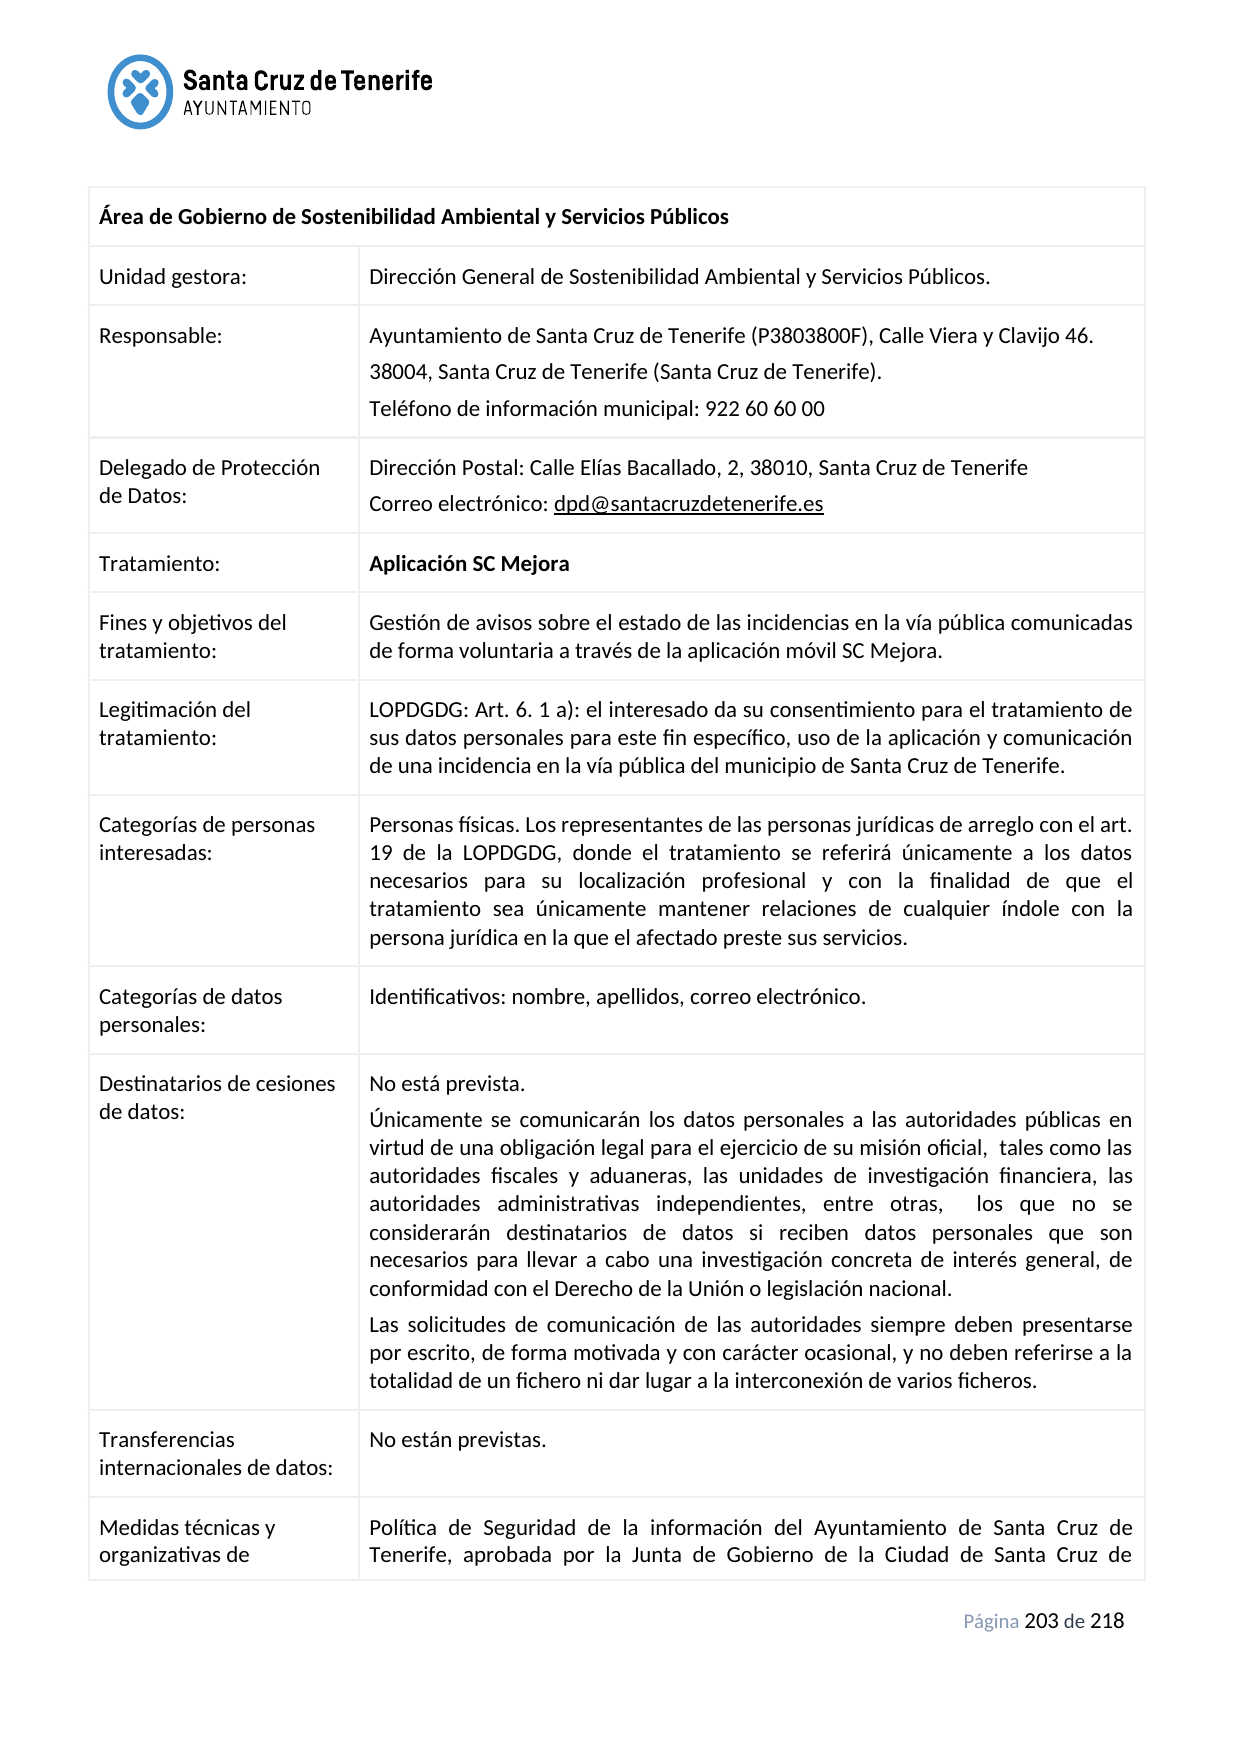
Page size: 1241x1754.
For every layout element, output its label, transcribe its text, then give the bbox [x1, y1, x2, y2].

table_cell Dirección Postal: Calle Elías Bacallado, 2, 38010, Santa Cruz de Tenerife Correo electrónico: dpd@santacruzdetenerife.es [360, 439, 1144, 532]
table_cell Destinatarios de cesiones de datos: [90, 1055, 358, 1409]
table_cell No está prevista. Únicamente se comunicarán los datos personales a las autoridades públicas en virtud de una obligación legal para el ejercicio de su misión oficial, tales como las autoridades fiscales y aduaneras, las unidades de investigación financiera, las autoridades administrativas independientes, entre otras, los que no se considerarán destinatarios de datos si reciben datos personales que son necesarios para llevar a cabo una investigación concreta de interés general, de conformidad con el Derecho de la Unión o legislación nacional. Las solicitudes de comunicación de las autoridades siempre deben presentarse por escrito, de forma motivada y con carácter ocasional, y no deben referirse a la totalidad de un fichero ni dar lugar a la interconexión de varios ficheros. [360, 1055, 1144, 1409]
table_cell Aplicación SC Mejora [360, 534, 1144, 591]
table_cell Responsable: [90, 306, 358, 436]
table_cell Legitimación del tratamiento: [90, 681, 358, 794]
table_cell Tratamiento: [90, 534, 358, 591]
table_cell Transferencias internacionales de datos: [90, 1411, 358, 1496]
table_cell LOPDGDG: Art. 6. 1 a): el interesado da su consentimiento para el tratamiento de sus datos personales para este fin específico, uso de la aplicación y comunicación de una incidencia en la vía pública del municipio de Santa Cruz de Tenerife. [360, 681, 1144, 794]
table_cell Ayuntamiento de Santa Cruz de Tenerife (P3803800F), Calle Viera y Clavijo 46. 38004, Santa Cruz de Tenerife (Santa Cruz de Tenerife). Teléfono de información municipal: 922 60 60 00 [360, 306, 1144, 436]
table_cell Dirección General de Sostenibilidad Ambiental y Servicios Públicos. [360, 247, 1144, 304]
table_cell Categorías de datos personales: [90, 967, 358, 1052]
table_header Área de Gobierno de Sostenibilidad Ambiental y Servicios Públicos [90, 188, 1144, 245]
table_cell No están previstas. [360, 1411, 1144, 1496]
table_cell Identificativos: nombre, apellidos, correo electrónico. [360, 967, 1144, 1052]
table_cell Gestión de avisos sobre el estado de las incidencias en la vía pública comunicadas de forma voluntaria a través de la aplicación móvil SC Mejora. [360, 593, 1144, 678]
table_cell Medidas técnicas y organizativas de [90, 1498, 358, 1579]
table_cell Política de Seguridad de la información del Ayuntamiento de Santa Cruz de Tenerife, aprobada por la Junta de Gobierno de la Ciudad de Santa Cruz de [360, 1498, 1144, 1579]
table_cell Fines y objetivos del tratamiento: [90, 593, 358, 678]
table_cell Categorías de personas interesadas: [90, 796, 358, 965]
table_cell Personas físicas. Los representantes de las personas jurídicas de arreglo con el art. 19 de la LOPDGDG, donde el tratamiento se referirá únicamente a los datos necesarios para su localización profesional y con la finalidad de que el tratamiento sea únicamente mantener relaciones de cualquier índole con la persona jurídica en la que el afectado preste sus servicios. [360, 796, 1144, 965]
table_cell Delegado de Protección de Datos: [90, 439, 358, 532]
table_cell Unidad gestora: [90, 247, 358, 304]
